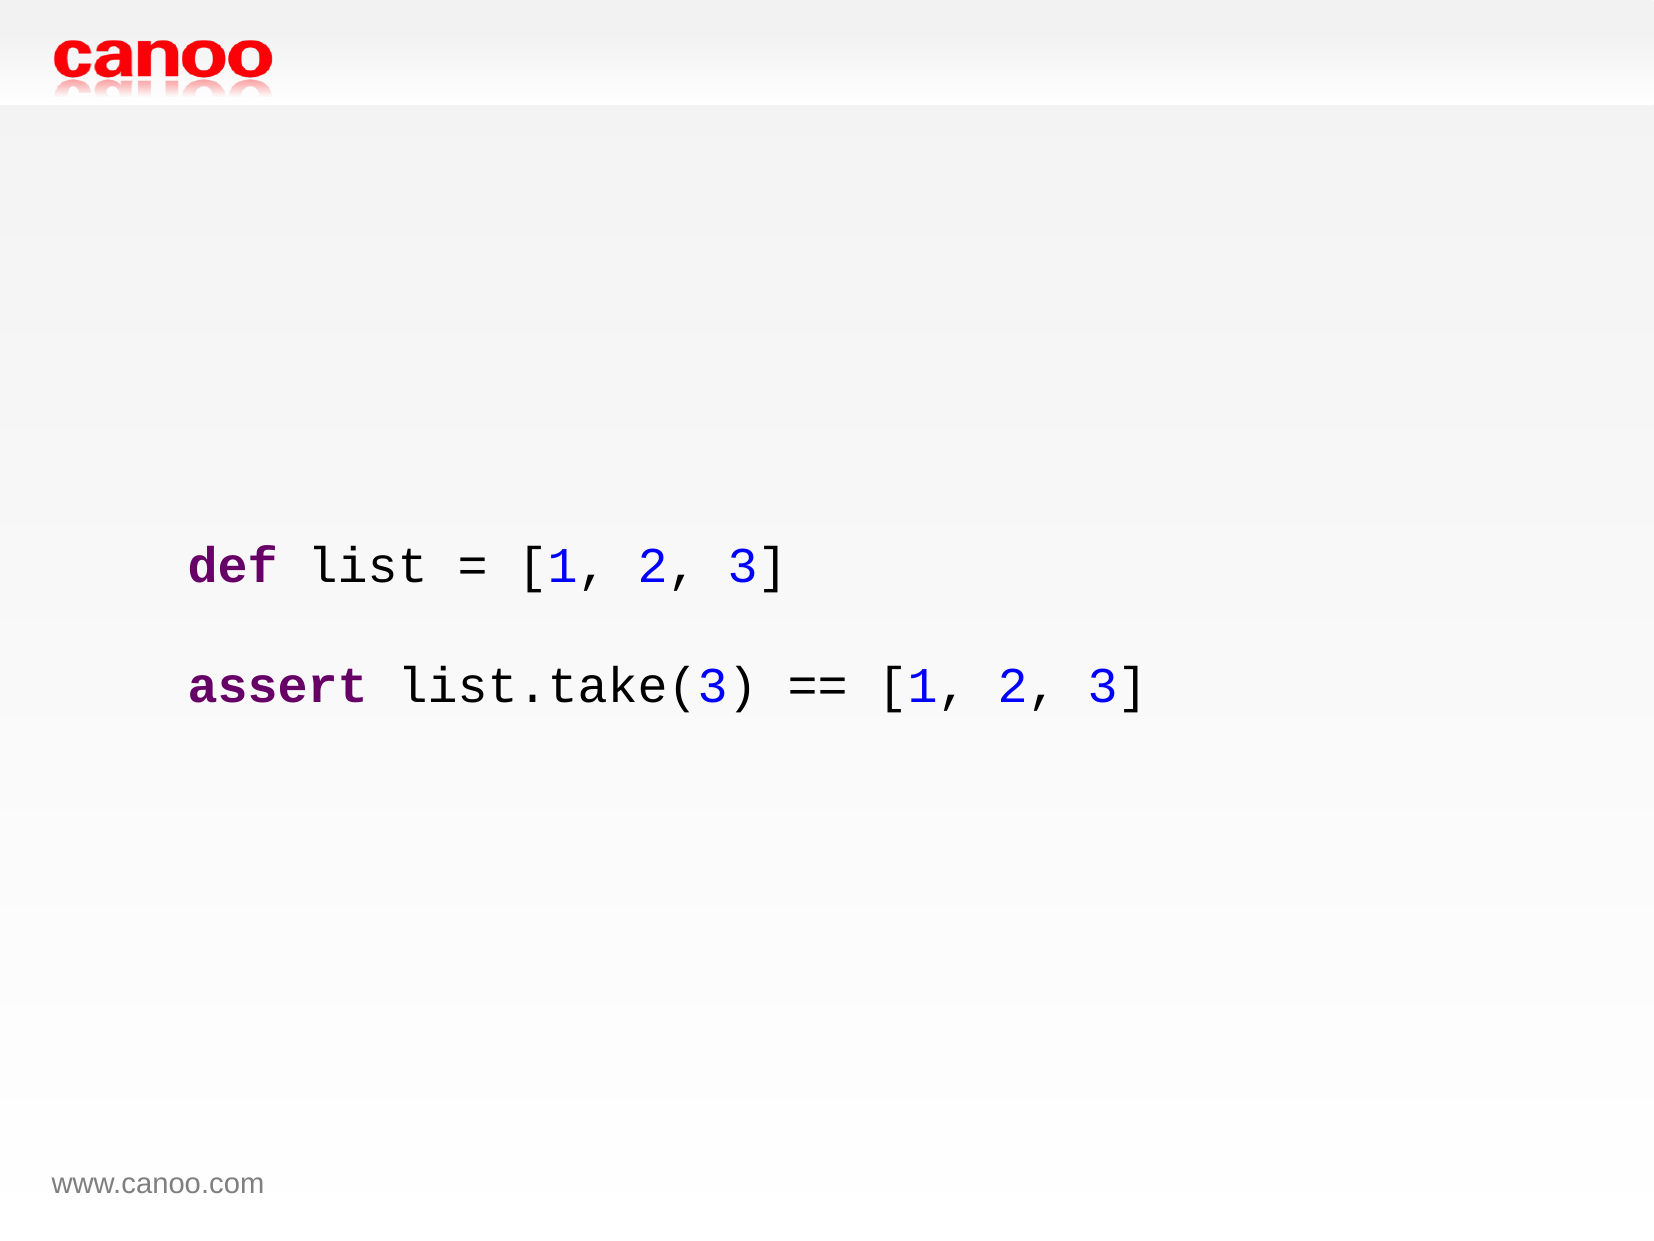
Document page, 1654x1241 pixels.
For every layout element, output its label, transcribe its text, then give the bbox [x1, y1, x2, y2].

text_box def list = [1, 2, 3] assert list.take(3) == [1, 2, 3] [187, 145, 1609, 1100]
picture [51, 37, 273, 119]
